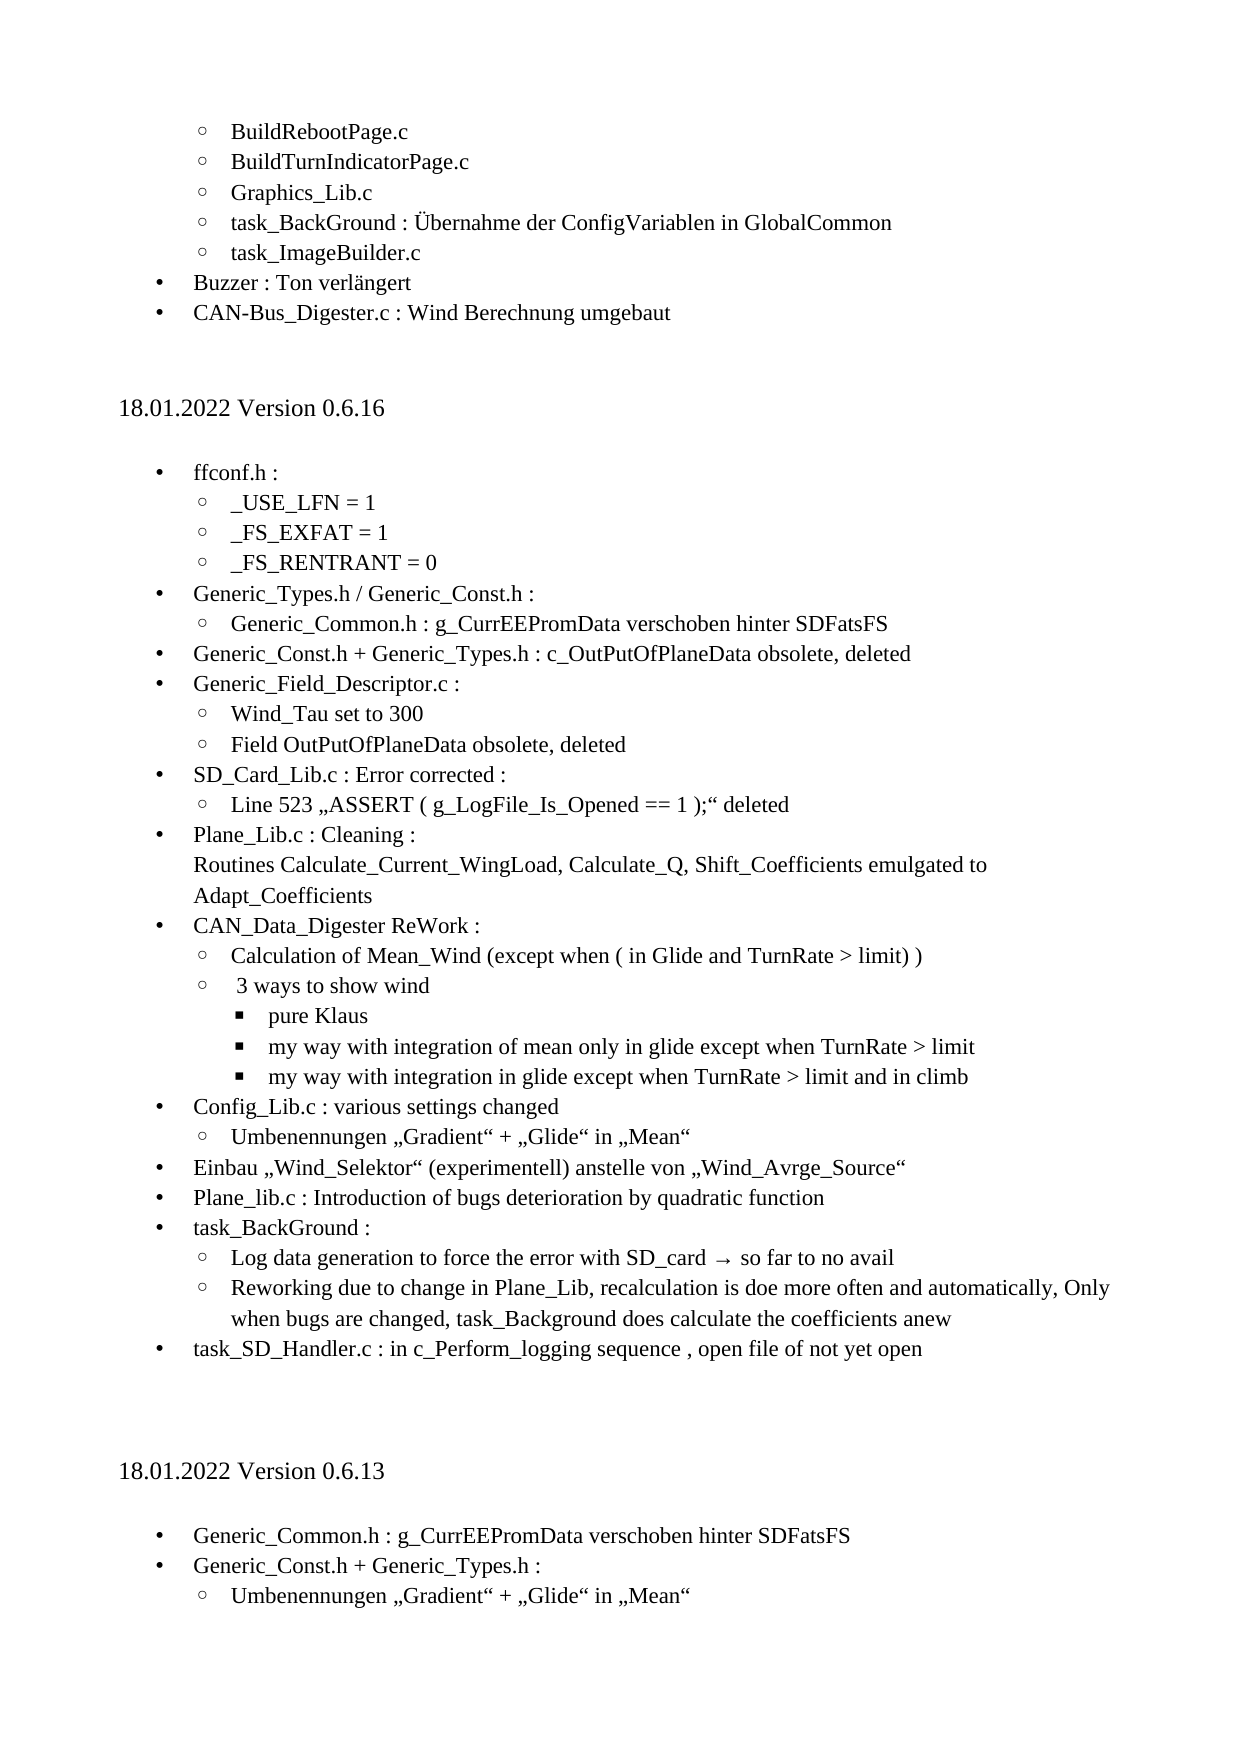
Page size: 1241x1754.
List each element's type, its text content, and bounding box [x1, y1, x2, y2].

list Buzzer : Ton verlängert [156, 269, 1122, 296]
list CAN_Data_Digester ReWork : [156, 912, 1122, 938]
list Umbenennungen „Gradient“ + „Glide“ in „Mean“ [193, 1123, 1122, 1150]
list BuildTurnIndicatorPage.c [193, 148, 1122, 175]
text 18.01.2022 Version 0.6.13 [118, 1456, 1122, 1484]
list Log data generation to force the error with SD_card → so far to no avail [193, 1244, 1122, 1271]
list task_ImageBuilder.c [193, 239, 1122, 265]
list Calculation of Mean_Wind (except when ( in Glide and TurnRate > limit) ) [193, 942, 1122, 968]
list Reworking due to change in Plane_Lib, recalculation is doe more often and automatically, Only when bugs are changed, task_Background does calculate the coefficients anew [193, 1274, 1122, 1331]
list BuildRebootPage.c [193, 118, 1122, 144]
list task_BackGround : [156, 1214, 1122, 1240]
list Field OutPutOfPlaneData obsolete, deleted [193, 731, 1122, 757]
list CAN-Bus_Digester.c : Wind Berechnung umgebaut [156, 299, 1122, 356]
list pure Klaus [231, 1003, 1122, 1029]
list Generic_Types.h / Generic_Const.h : [156, 580, 1122, 606]
list _USE_LFN = 1 [193, 489, 1122, 515]
list my way with integration in glide except when TurnRate > limit and in climb [231, 1063, 1122, 1089]
list _FS_RENTRANT = 0 [193, 549, 1122, 576]
list Generic_Common.h : g_CurrEEPromData verschoben hinter SDFatsFS [193, 610, 1122, 636]
list Graphics_Lib.c [193, 178, 1122, 205]
list Generic_Field_Descriptor.c : [156, 670, 1122, 697]
text 18.01.2022 Version 0.6.16 [118, 393, 1122, 422]
list Line 523 „ASSERT ( g_LogFile_Is_Opened == 1 );“ deleted [193, 791, 1122, 817]
list task_BackGround : Übernahme der ConfigVariablen in GlobalCommon [193, 209, 1122, 235]
list task_SD_Handler.c : in c_Perform_logging sequence , open file of not yet open [156, 1335, 1122, 1361]
list Generic_Const.h + Generic_Types.h : [156, 1552, 1122, 1578]
list Plane_Lib.c : Cleaning : Routines Calculate_Current_WingLoad, Calculate_Q, Shift_Coefficients emulgated to Adapt_Coefficients [156, 821, 1122, 908]
list Generic_Const.h + Generic_Types.h : c_OutPutOfPlaneData obsolete, deleted [156, 640, 1122, 666]
list my way with integration of mean only in glide except when TurnRate > limit [231, 1033, 1122, 1059]
list Wind_Tau set to 300 [193, 701, 1122, 727]
list Umbenennungen „Gradient“ + „Glide“ in „Mean“ [193, 1582, 1122, 1608]
list Plane_lib.c : Introduction of bugs deterioration by quadratic function [156, 1184, 1122, 1210]
list SD_Card_Lib.c : Error corrected : [156, 761, 1122, 787]
list _FS_EXFAT = 1 [193, 519, 1122, 546]
list Config_Lib.c : various settings changed [156, 1093, 1122, 1119]
list 3 ways to show wind [193, 972, 1122, 999]
list ffconf.h : [156, 459, 1122, 485]
list Einbau „Wind_Selektor“ (experimentell) anstelle von „Wind_Avrge_Source“ [156, 1154, 1122, 1180]
list Generic_Common.h : g_CurrEEPromData verschoben hinter SDFatsFS [156, 1522, 1122, 1548]
